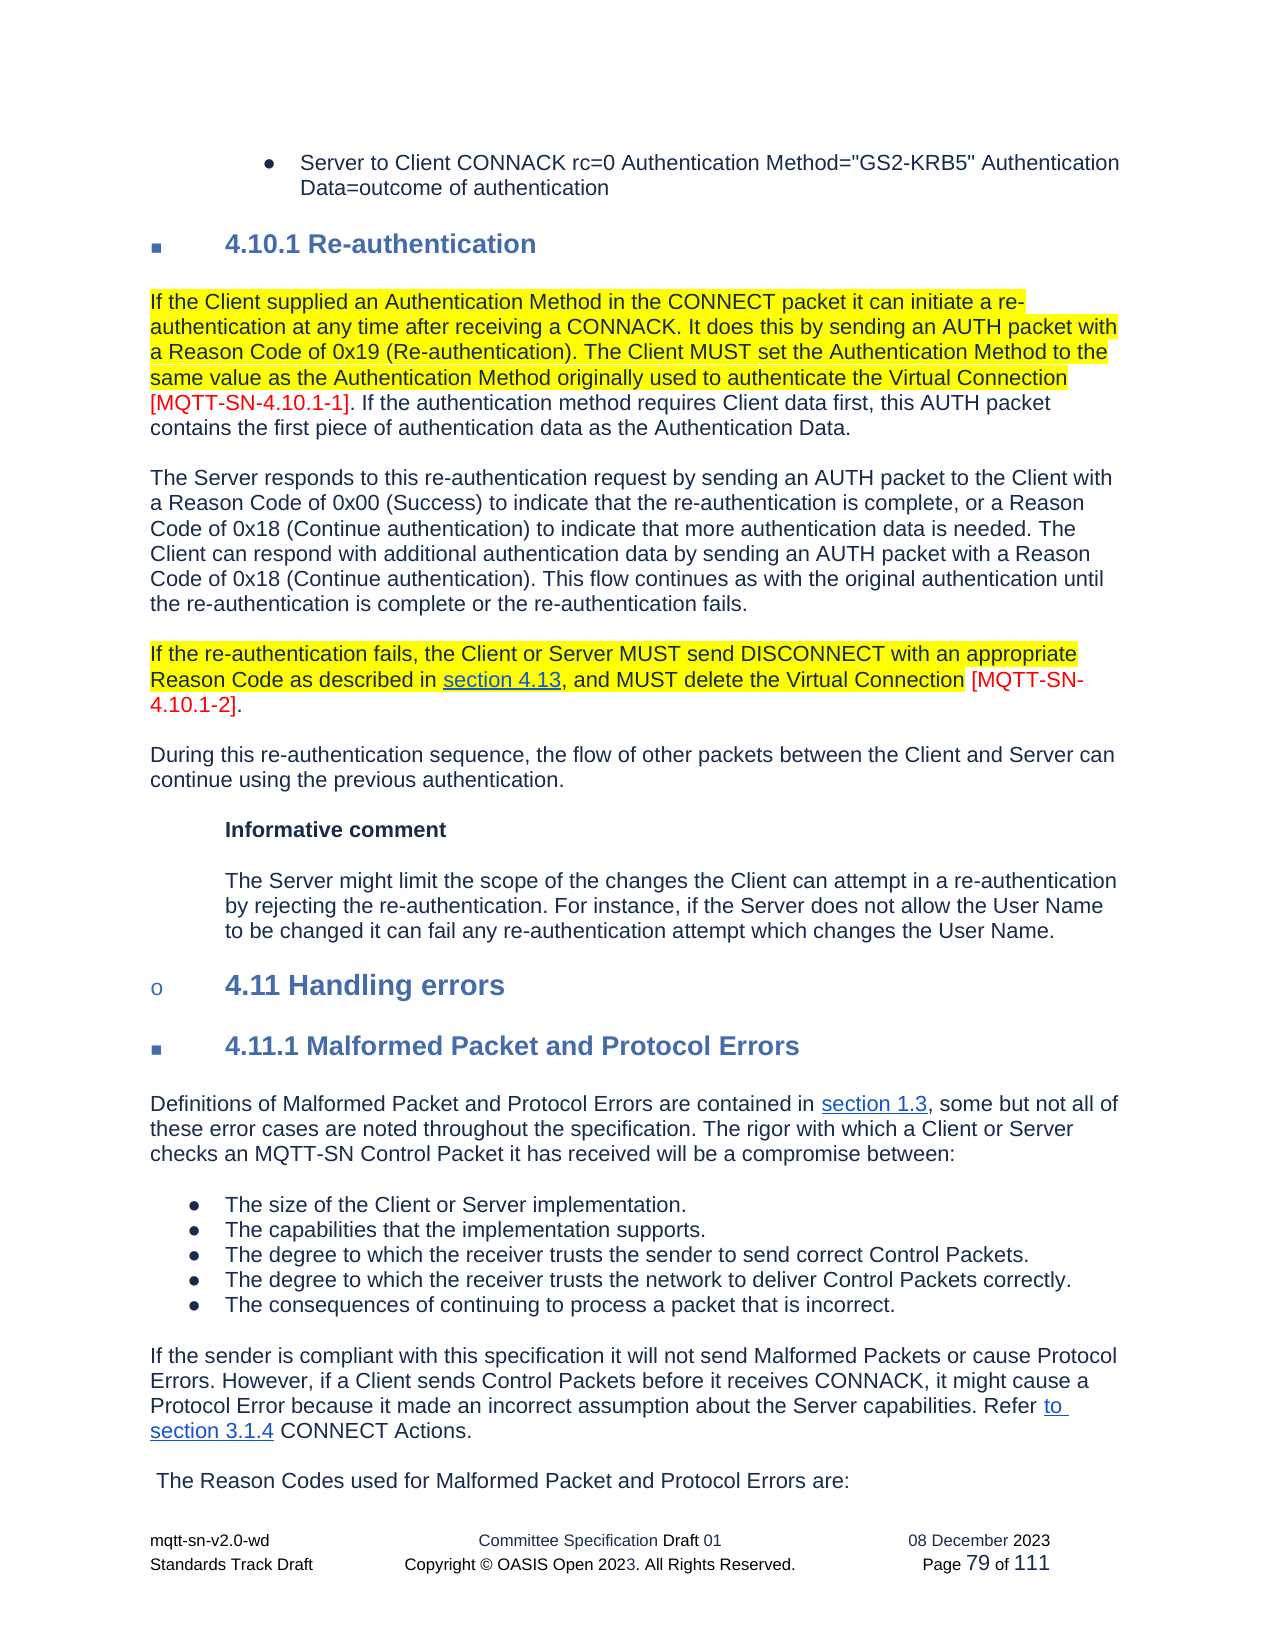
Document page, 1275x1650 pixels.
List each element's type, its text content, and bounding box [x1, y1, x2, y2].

text Definitions of Malformed Packet and Protocol Errors are contained in section 1.3, some but not all of these error cases are noted throughout the specification. The rigor with which a Client or Server checks an MQTT-SN Control Packet it has received will be a compromise between: [150, 1091, 1125, 1167]
list The capabilities that the implementation supports. [187, 1217, 1125, 1242]
text If the sender is compliant with this specification it will not send Malformed Packets or cause Protocol Errors. However, if a Client sends Control Packets before it receives CONNACK, it might cause a Protocol Error because it made an incorrect assumption about the Server capabilities. Refer to section 3.1.4 CONNECT Actions. [150, 1343, 1125, 1443]
list The consequences of continuing to process a packet that is incorrect. [187, 1292, 1125, 1318]
text During this re-authentication sequence, the flow of other packets between the Client and Server can continue using the previous authentication. [150, 742, 1125, 792]
subtitle 4.11.1 Malformed Packet and Protocol Errors [150, 1027, 1124, 1066]
text The Server might limit the scope of the changes the Client can attempt in a re-authentication by rejecting the re-authentication. For instance, if the Server does not allow the User Name to be changed it can fail any re-authentication attempt which changes the User Name. [225, 868, 1125, 943]
subtitle 4.10.1 Re-authentication [150, 225, 1124, 264]
text If the Client supplied an Authentication Method in the CONNECT packet it can initiate a re-authentication at any time after receiving a CONNACK. It does this by sending an AUTH packet with a Reason Code of 0x19 (Re-authentication). The Client MUST set the Authentication Method to the same value as the Authentication Method originally used to authenticate the Virtual Connection [MQTT-SN-4.10.1-1]. If the authentication method requires Client data first, this AUTH packet contains the first piece of authentication data as the Authentication Data. [150, 289, 1125, 440]
text Informative comment [150, 817, 1125, 843]
list The degree to which the receiver trusts the sender to send correct Control Packets. [187, 1242, 1125, 1267]
text The Server responds to this re-authentication request by sending an AUTH packet to the Client with a Reason Code of 0x00 (Success) to indicate that the re-authentication is complete, or a Reason Code of 0x18 (Continue authentication) to indicate that more authentication data is needed. The Client can respond with additional authentication data by sending an AUTH packet with a Reason Code of 0x18 (Continue authentication). This flow continues as with the original authentication until the re-authentication is complete or the re-authentication fails. [150, 465, 1125, 616]
list The size of the Client or Server implementation. [187, 1192, 1125, 1217]
text If the re-authentication fails, the Client or Server MUST send DISCONNECT with an appropriate Reason Code as described in section 4.13, and MUST delete the Virtual Connection [MQTT-SN-4.10.1-2]. [150, 641, 1125, 717]
text The Reason Codes used for Malformed Packet and Protocol Errors are: [150, 1468, 1125, 1494]
list The degree to which the receiver trusts the network to deliver Control Packets correctly. [187, 1267, 1125, 1292]
subtitle 4.11 Handling errors [150, 968, 1124, 1002]
list Server to Client CONNACK rc=0 Authentication Method="GS2-KRB5" Authentication Data=outcome of authentication [262, 150, 1125, 200]
